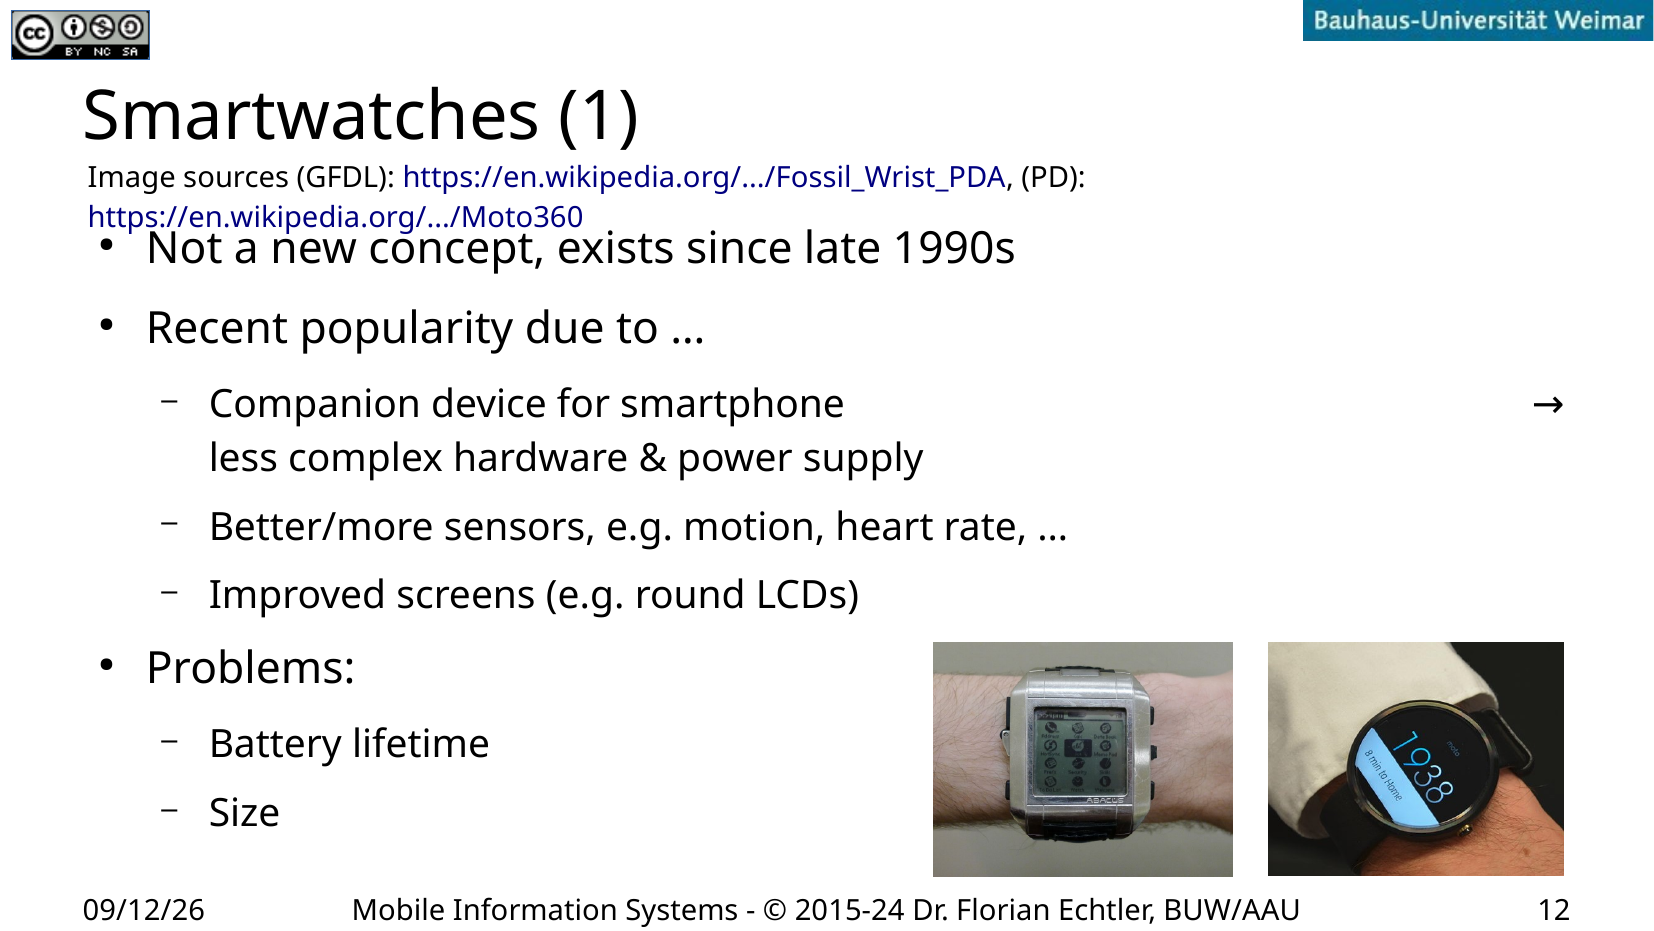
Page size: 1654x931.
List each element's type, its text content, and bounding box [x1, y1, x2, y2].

text_box Image sources (GFDL): https://en.wikipedia.org/.../Fossil_Wrist_PDA, (PD): https://en.wikipedia.org/.../Moto360 [72, 149, 1583, 211]
picture [1554, 8, 1644, 32]
picture [1630, 37, 1642, 41]
picture [933, 642, 1233, 877]
list Not a new concept, exists since late 1990s Recent popularity due to … Companion device for smartphone → less complex hardware & power supply Better/more sensors, e.g. motion, heart rate, … Improved screens (e.g. round LCDs) Problems: Battery lifetime Size [82, 215, 1571, 842]
picture [12, 11, 149, 59]
picture [1268, 642, 1564, 877]
title Smartwatches (1) [82, 35, 1571, 149]
picture [1313, 8, 1548, 31]
